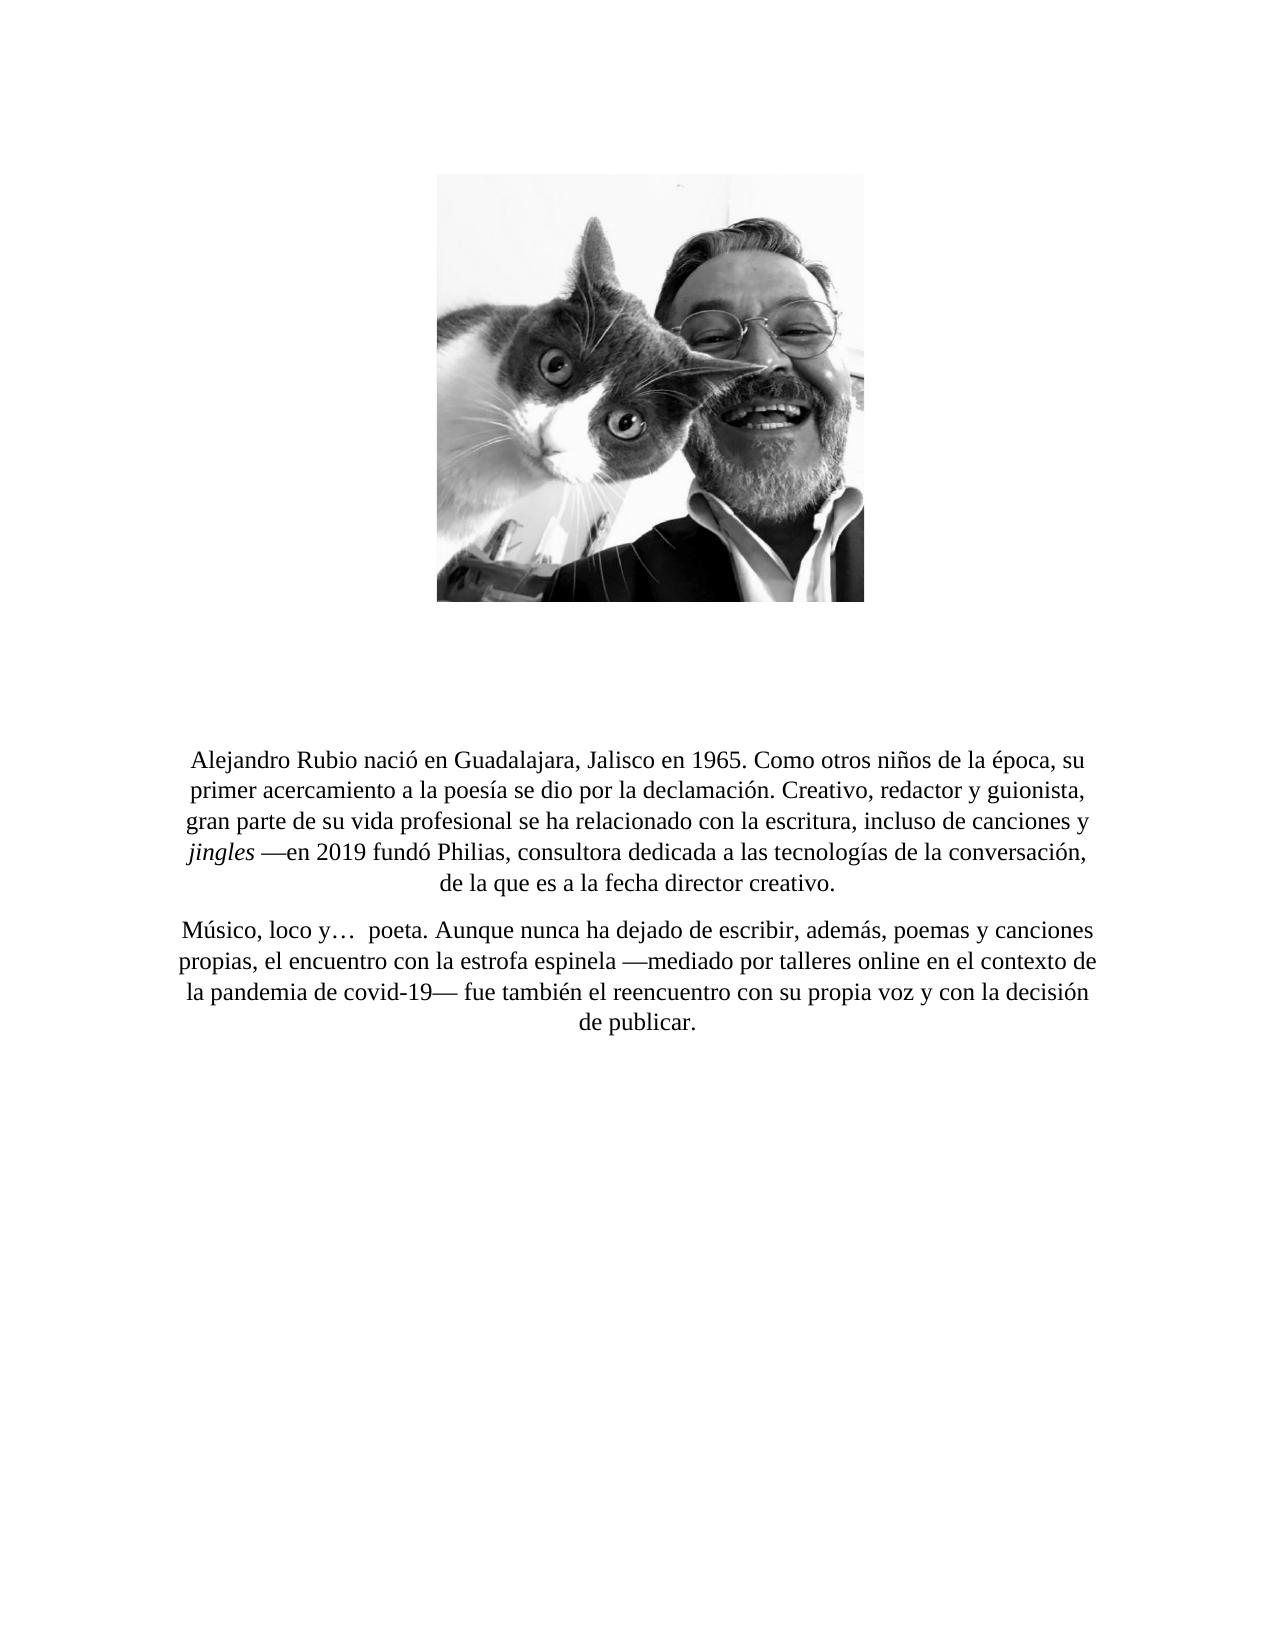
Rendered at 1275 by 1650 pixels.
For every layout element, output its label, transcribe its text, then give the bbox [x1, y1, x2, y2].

picture [436, 174, 865, 602]
text Alejandro Rubio nació en Guadalajara, Jalisco en 1965. Como otros niños de la época, su primer acercamiento a la poesía se dio por la declamación. Creativo, redactor y guionista, gran parte de su vida profesional se ha relacionado con la escritura, incluso de canciones y jingles —en 2019 fundó Philias, consultora dedicada a las tecnologías de la conversación, de la que es a la fecha director creativo. [177, 745, 1098, 897]
text Músico, loco y… poeta. Aunque nunca ha dejado de escribir, además, poemas y canciones propias, el encuentro con la estrofa espinela —mediado por talleres online en el contexto de la pandemia de covid-19— fue también el reencuentro con su propia voz y con la decisión de publicar. [177, 915, 1098, 1036]
